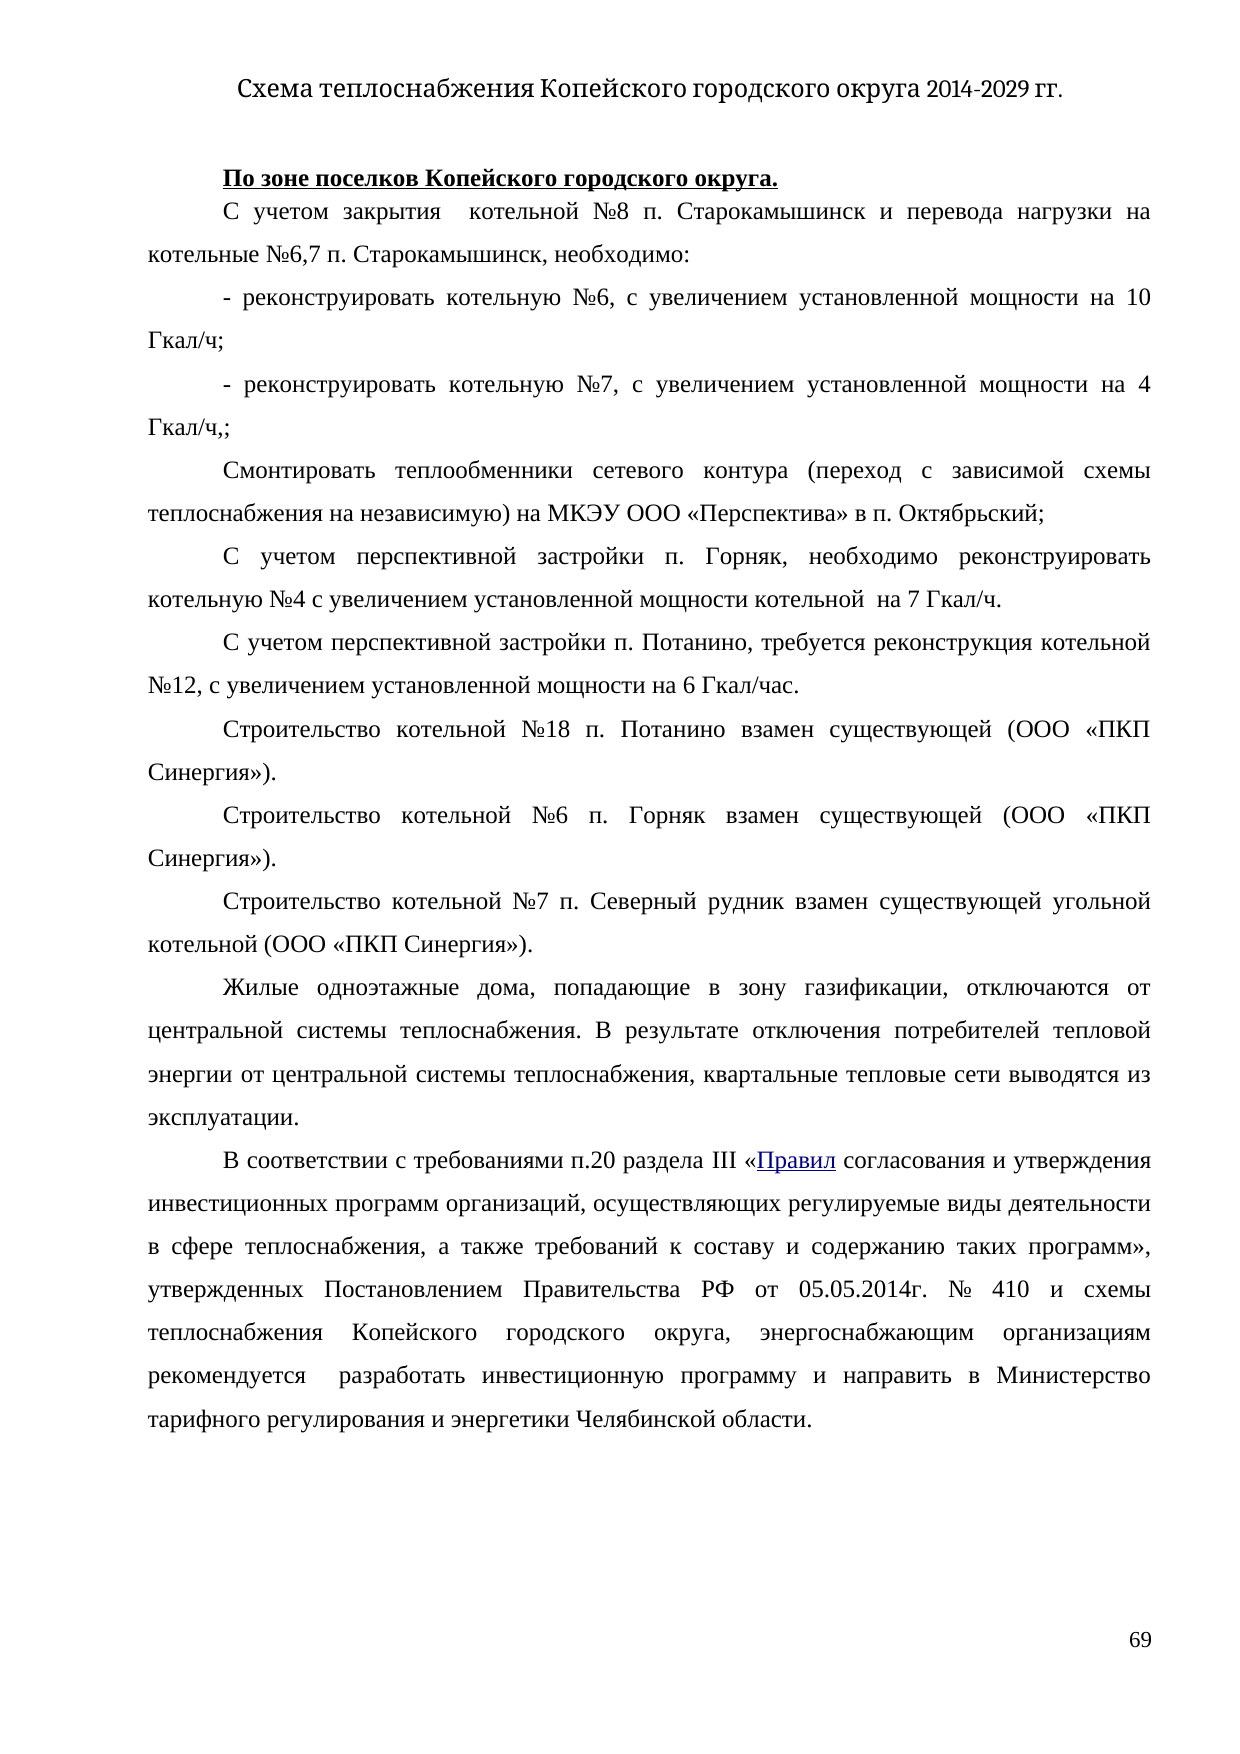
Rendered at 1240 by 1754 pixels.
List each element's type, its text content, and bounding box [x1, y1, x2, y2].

text Строительство котельной №18 п. Потанино взамен существующей (ООО «ПКП Синергия»). [148, 714, 1152, 786]
text Жилые одноэтажные дома, попадающие в зону газификации, отключаются от центральной системы теплоснабжения. В результате отключения потребителей тепловой энергии от центральной системы теплоснабжения, квартальные тепловые сети выводятся из эксплуатации. [148, 972, 1152, 1131]
text По зоне поселков Копейского городского округа. [148, 163, 1152, 192]
text - реконструировать котельную №7, с увеличением установленной мощности на 4 Гкал/ч,; [148, 369, 1152, 441]
text Строительство котельной №7 п. Северный рудник взамен существующей угольной котельной (ООО «ПКП Синергия»). [148, 886, 1152, 958]
text - реконструировать котельную №6, с увеличением установленной мощности на 10 Гкал/ч; [148, 282, 1152, 354]
text Смонтировать теплообменники сетевого контура (переход с зависимой схемы теплоснабжения на независимую) на МКЭУ ООО «Перспектива» в п. Октябрьский; [148, 455, 1152, 527]
text С учетом перспективной застройки п. Потанино, требуется реконструкция котельной №12, с увеличением установленной мощности на 6 Гкал/час. [148, 627, 1152, 699]
text С учетом перспективной застройки п. Горняк, необходимо реконструировать котельную №4 с увеличением установленной мощности котельной на 7 Гкал/ч. [148, 541, 1152, 613]
text С учетом закрытия котельной №8 п. Старокамышинск и перевода нагрузки на котельные №6,7 п. Старокамышинск, необходимо: [148, 196, 1152, 268]
text Строительство котельной №6 п. Горняк взамен существующей (ООО «ПКП Синергия»). [148, 800, 1152, 872]
text В соответствии с требованиями п.20 раздела III «Правил согласования и утверждения инвестиционных программ организаций, осуществляющих регулируемые виды деятельности в сфере теплоснабжения, а также требований к составу и содержанию таких программ», утвержденных Постановлением Правительства РФ от 05.05.2014г. № 410 и схемы теплоснабжения Копейского городского округа, энергоснабжающим организациям рекомендуется разработать инвестиционную программу и направить в Министерство тарифного регулирования и энергетики Челябинской области. [148, 1145, 1152, 1432]
